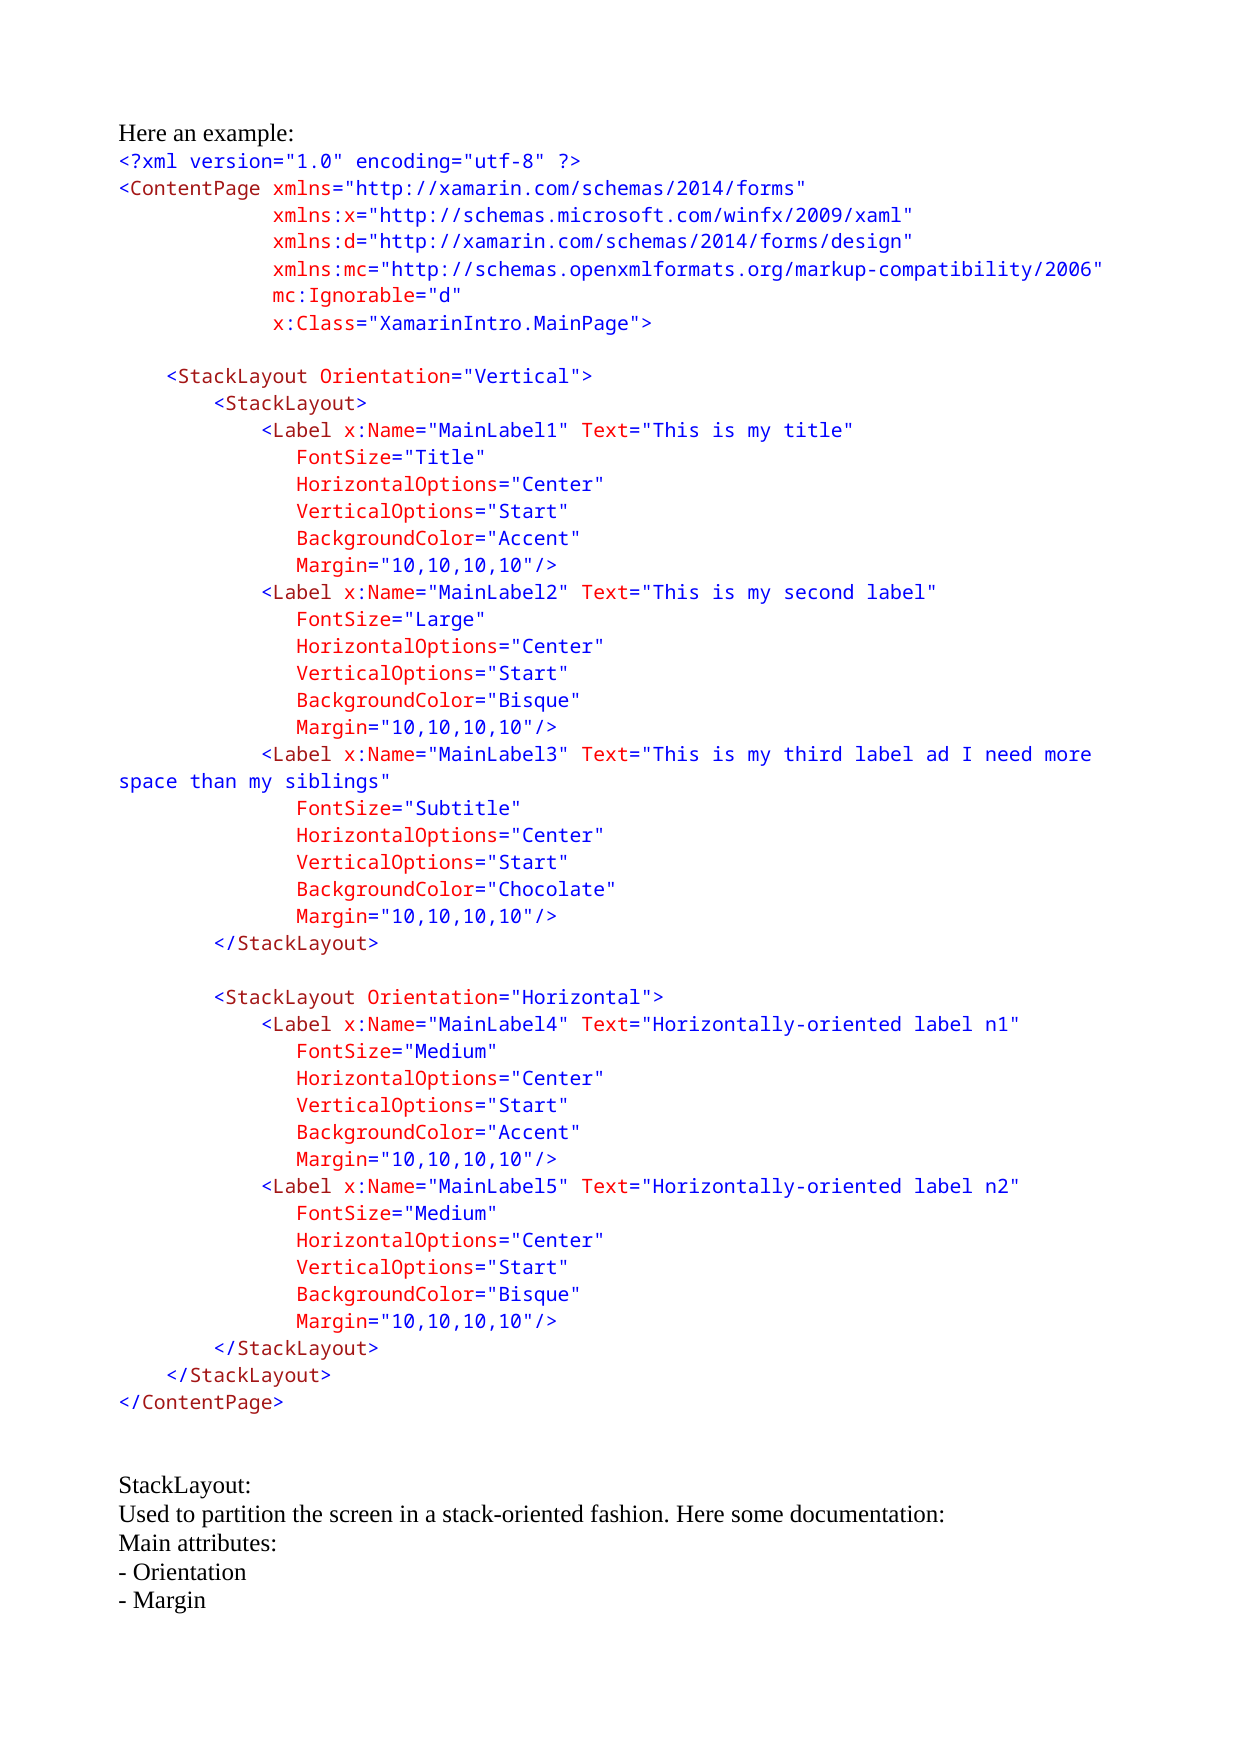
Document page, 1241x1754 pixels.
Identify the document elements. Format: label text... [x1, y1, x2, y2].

text HorizontalOptions="Center" [118, 821, 1122, 848]
text mc:Ignorable="d" [118, 282, 1122, 309]
text <Label x:Name="MainLabel3" Text="This is my third label ad I need more space than my siblings" [118, 740, 1122, 794]
text BackgroundColor="Chocolate" [118, 875, 1122, 902]
text BackgroundColor="Bisque" [118, 1280, 1122, 1307]
text xmlns:mc="http://schemas.openxmlformats.org/markup-compatibility/2006" [118, 255, 1122, 282]
text Margin="10,10,10,10"/> [118, 902, 1122, 929]
text <ContentPage xmlns="http://xamarin.com/schemas/2014/forms" [118, 174, 1122, 201]
text <Label x:Name="MainLabel5" Text="Horizontally-oriented label n2" [118, 1172, 1122, 1199]
text VerticalOptions="Start" [118, 1253, 1122, 1280]
text x:Class="XamarinIntro.MainPage"> [118, 309, 1122, 336]
text <?xml version="1.0" encoding="utf-8" ?> [118, 147, 1122, 174]
text HorizontalOptions="Center" [118, 632, 1122, 659]
text </StackLayout> [118, 929, 1122, 956]
text BackgroundColor="Accent" [118, 1118, 1122, 1145]
text VerticalOptions="Start" [118, 659, 1122, 686]
text Margin="10,10,10,10"/> [118, 1145, 1122, 1172]
text Margin="10,10,10,10"/> [118, 1307, 1122, 1334]
text Used to partition the screen in a stack-oriented fashion. Here some documentation: [118, 1499, 1122, 1528]
text HorizontalOptions="Center" [118, 1226, 1122, 1253]
text <StackLayout Orientation="Vertical"> [118, 363, 1122, 390]
text <Label x:Name="MainLabel4" Text="Horizontally-oriented label n1" [118, 1010, 1122, 1037]
text Margin="10,10,10,10"/> [118, 713, 1122, 740]
text FontSize="Subtitle" [118, 794, 1122, 821]
text - Orientation [118, 1557, 1122, 1586]
text Main attributes: [118, 1528, 1122, 1557]
text <StackLayout> [118, 390, 1122, 417]
text FontSize="Medium" [118, 1199, 1122, 1226]
text </StackLayout> [118, 1361, 1122, 1388]
text FontSize="Large" [118, 606, 1122, 632]
text <Label x:Name="MainLabel2" Text="This is my second label" [118, 578, 1122, 606]
text HorizontalOptions="Center" [118, 1064, 1122, 1091]
text VerticalOptions="Start" [118, 848, 1122, 875]
text - Margin [118, 1586, 1122, 1614]
text BackgroundColor="Accent" [118, 524, 1122, 552]
text BackgroundColor="Bisque" [118, 686, 1122, 713]
text VerticalOptions="Start" [118, 1091, 1122, 1118]
text <StackLayout Orientation="Horizontal"> [118, 983, 1122, 1010]
text VerticalOptions="Start" [118, 498, 1122, 524]
text StackLayout: [118, 1471, 1122, 1499]
text </StackLayout> [118, 1334, 1122, 1361]
text xmlns:x="http://schemas.microsoft.com/winfx/2009/xaml" [118, 201, 1122, 228]
text <Label x:Name="MainLabel1" Text="This is my title" [118, 417, 1122, 444]
text Margin="10,10,10,10"/> [118, 552, 1122, 578]
text </ContentPage> [118, 1388, 1122, 1415]
text FontSize="Title" [118, 444, 1122, 471]
text Here an example: [118, 118, 1122, 147]
text xmlns:d="http://xamarin.com/schemas/2014/forms/design" [118, 228, 1122, 255]
text HorizontalOptions="Center" [118, 471, 1122, 498]
text FontSize="Medium" [118, 1037, 1122, 1064]
